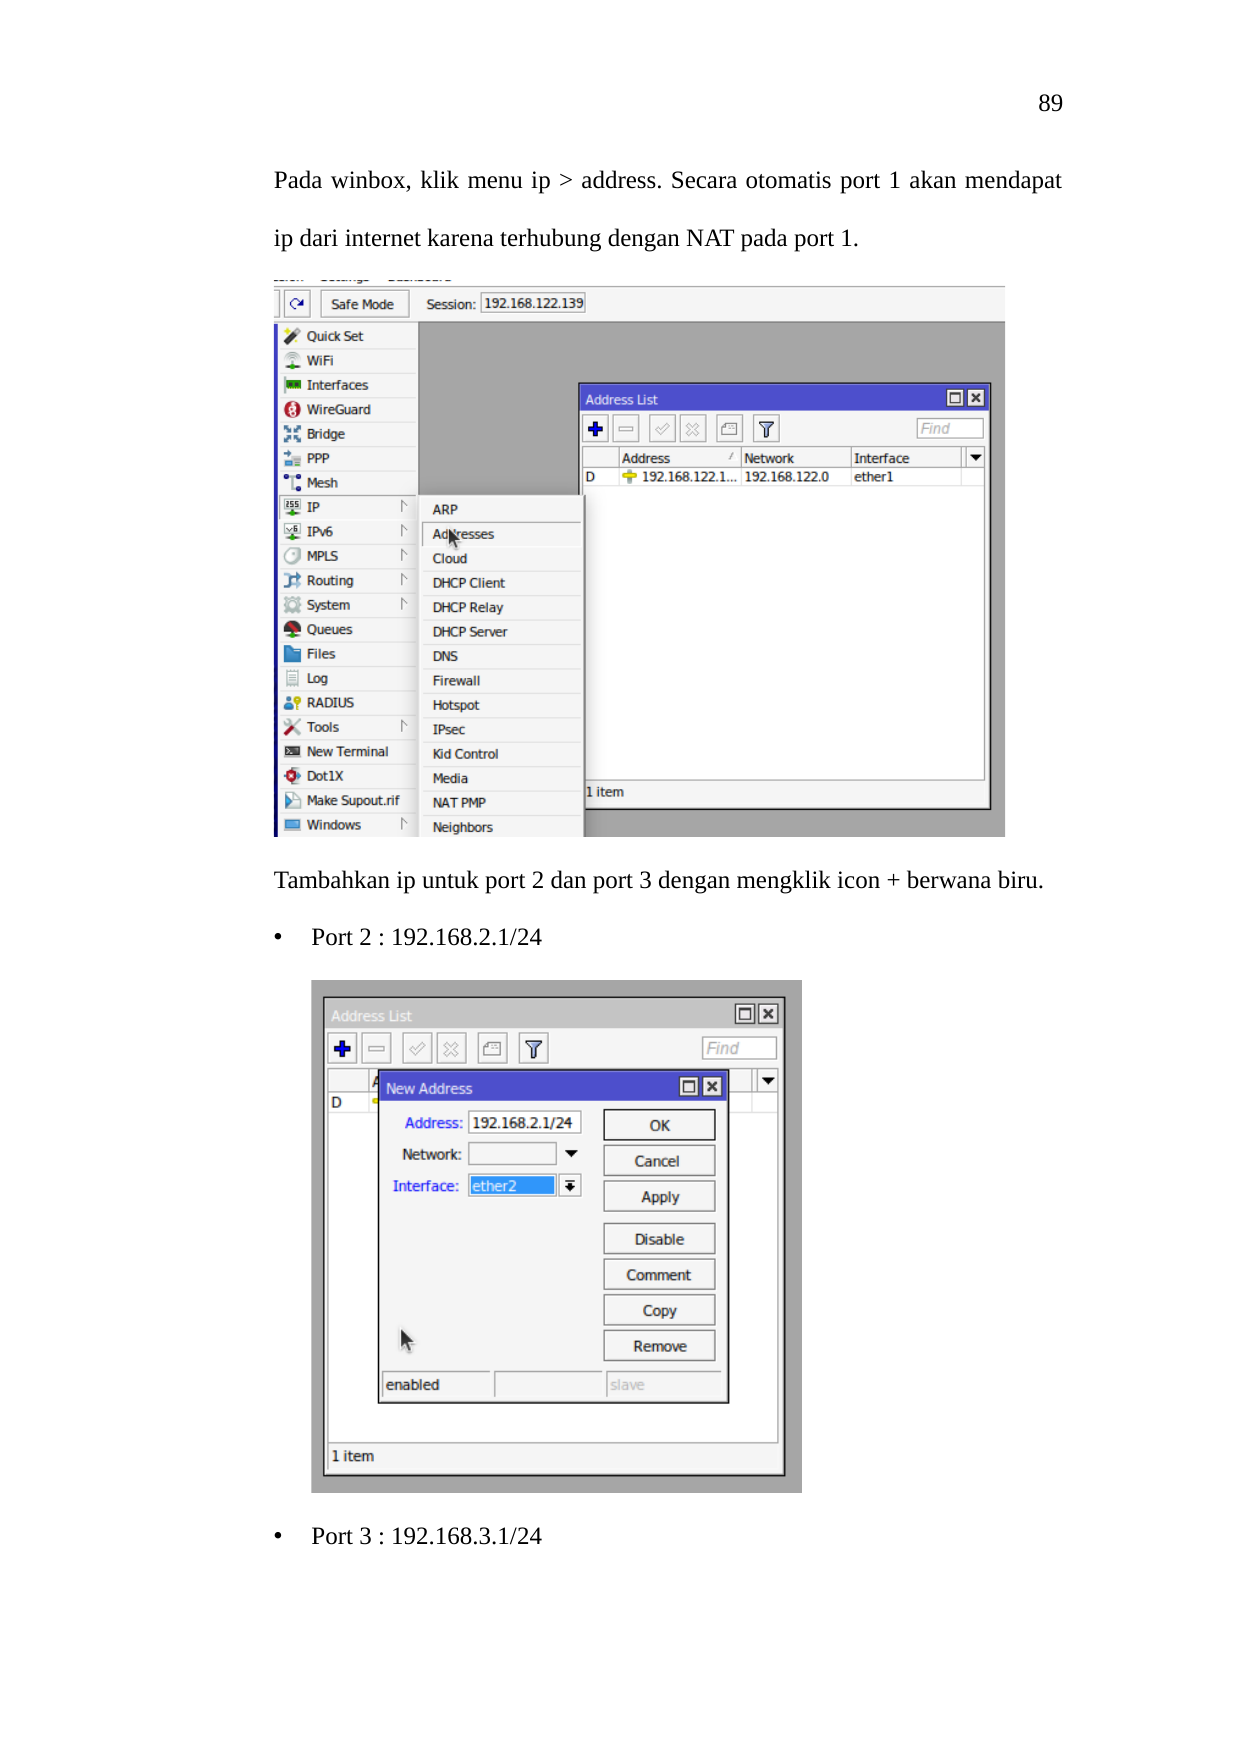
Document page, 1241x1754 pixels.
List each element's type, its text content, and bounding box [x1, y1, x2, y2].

list Port 3 : 192.168.3.1/24 [274, 1521, 1063, 1550]
picture [311, 980, 802, 1493]
picture [273, 280, 1005, 837]
list Tambahkan ip untuk port 2 dan port 3 dengan mengklik icon + berwana biru. [236, 865, 1063, 894]
list Pada winbox, klik menu ip > address. Secara otomatis port 1 akan mendapat ip dari internet karena terhubung dengan NAT pada port 1. [236, 165, 1063, 252]
list Port 2 : 192.168.2.1/24 [274, 922, 1063, 951]
